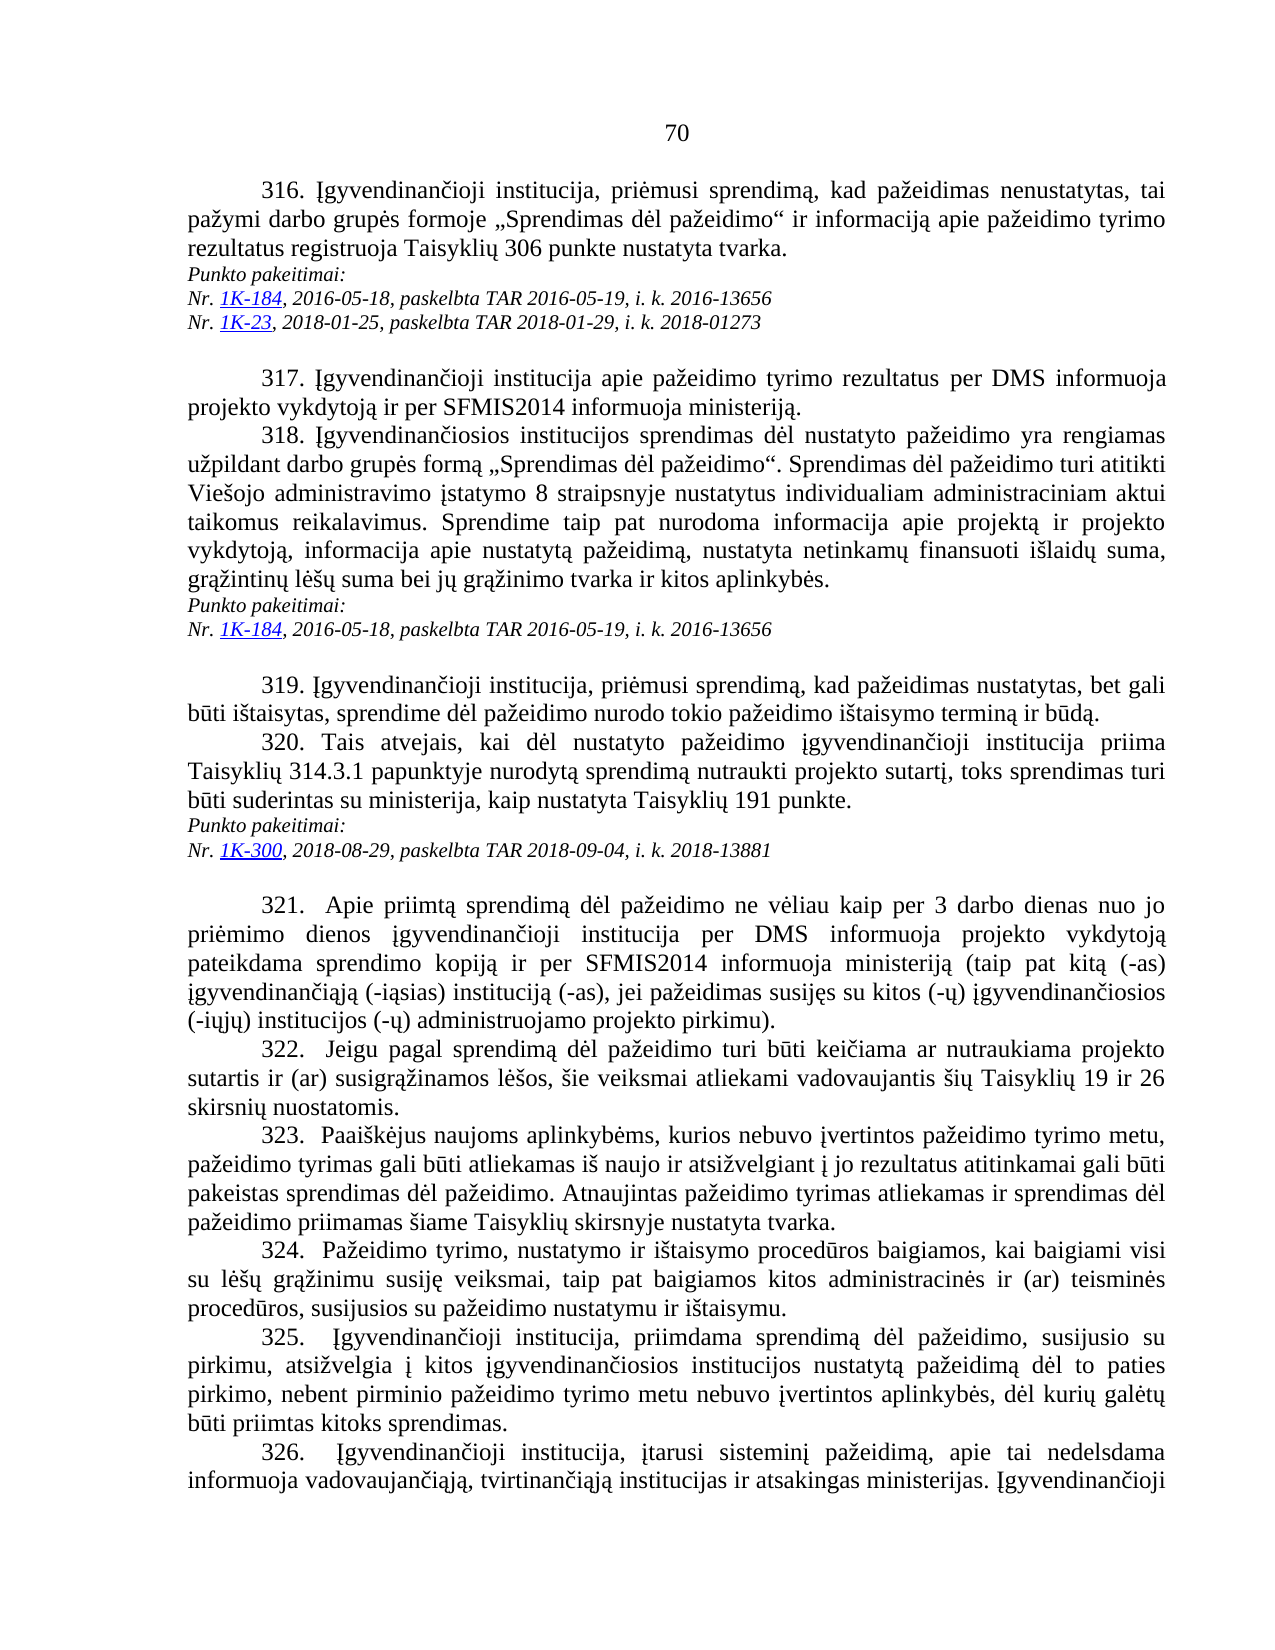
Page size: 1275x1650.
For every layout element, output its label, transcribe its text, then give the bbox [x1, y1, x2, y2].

text 324. Pažeidimo tyrimo, nustatymo ir ištaisymo procedūros baigiamos, kai baigiami visi su lėšų grąžinimu susiję veiksmai, taip pat baigiamos kitos administracinės ir (ar) teisminės procedūros, susijusios su pažeidimo nustatymu ir ištaisymu. [187, 1235, 1167, 1322]
text 320. Tais atvejais, kai dėl nustatyto pažeidimo įgyvendinančioji institucija priima Taisyklių 314.3.1 papunktyje nurodytą sprendimą nutraukti projekto sutartį, toks sprendimas turi būti suderintas su ministerija, kaip nustatyta Taisyklių 191 punkte. [187, 727, 1167, 813]
text Nr. 1K-300, 2018-08-29, paskelbta TAR 2018-09-04, i. k. 2018-13881 [187, 837, 1167, 862]
text Nr. 1K-184, 2016-05-18, paskelbta TAR 2016-05-19, i. k. 2016-13656 [187, 286, 1167, 310]
text 317. Įgyvendinančioji institucija apie pažeidimo tyrimo rezultatus per DMS informuoja projekto vykdytoją ir per SFMIS2014 informuoja ministeriją. [187, 363, 1167, 420]
text 326. Įgyvendinančioji institucija, įtarusi sisteminį pažeidimą, apie tai nedelsdama informuoja vadovaujančiąją, tvirtinančiąją institucijas ir atsakingas ministerijas. Įgyvendinančioji [187, 1437, 1167, 1494]
text Nr. 1K-23, 2018-01-25, paskelbta TAR 2018-01-29, i. k. 2018-01273 [187, 310, 1167, 334]
text Punkto pakeitimai: [187, 593, 1167, 617]
text 319. Įgyvendinančioji institucija, priėmusi sprendimą, kad pažeidimas nustatytas, bet gali būti ištaisytas, sprendime dėl pažeidimo nurodo tokio pažeidimo ištaisymo terminą ir būdą. [187, 670, 1167, 727]
text Punkto pakeitimai: [187, 262, 1167, 286]
text 325. Įgyvendinančioji institucija, priimdama sprendimą dėl pažeidimo, susijusio su pirkimu, atsižvelgia į kitos įgyvendinančiosios institucijos nustatytą pažeidimą dėl to paties pirkimo, nebent pirminio pažeidimo tyrimo metu nebuvo įvertintos aplinkybės, dėl kurių galėtų būti priimtas kitoks sprendimas. [187, 1322, 1167, 1437]
text 316. Įgyvendinančioji institucija, priėmusi sprendimą, kad pažeidimas nenustatytas, tai pažymi darbo grupės formoje „Sprendimas dėl pažeidimo“ ir informaciją apie pažeidimo tyrimo rezultatus registruoja Taisyklių 306 punkte nustatyta tvarka. [187, 176, 1167, 262]
text Nr. 1K-184, 2016-05-18, paskelbta TAR 2016-05-19, i. k. 2016-13656 [187, 617, 1167, 641]
text 318. Įgyvendinančiosios institucijos sprendimas dėl nustatyto pažeidimo yra rengiamas užpildant darbo grupės formą „Sprendimas dėl pažeidimo“. Sprendimas dėl pažeidimo turi atitikti Viešojo administravimo įstatymo 8 straipsnyje nustatytus individualiam administraciniam aktui taikomus reikalavimus. Sprendime taip pat nurodoma informacija apie projektą ir projekto vykdytoją, informacija apie nustatytą pažeidimą, nustatyta netinkamų finansuoti išlaidų suma, grąžintinų lėšų suma bei jų grąžinimo tvarka ir kitos aplinkybės. [187, 420, 1167, 593]
text 322. Jeigu pagal sprendimą dėl pažeidimo turi būti keičiama ar nutraukiama projekto sutartis ir (ar) susigrąžinamos lėšos, šie veiksmai atliekami vadovaujantis šių Taisyklių 19 ir 26 skirsnių nuostatomis. [187, 1034, 1167, 1120]
text 321. Apie priimtą sprendimą dėl pažeidimo ne vėliau kaip per 3 darbo dienas nuo jo priėmimo dienos įgyvendinančioji institucija per DMS informuoja projekto vykdytoją pateikdama sprendimo kopiją ir per SFMIS2014 informuoja ministeriją (taip pat kitą (-as) įgyvendinančiąją (-iąsias) instituciją (-as), jei pažeidimas susijęs su kitos (-ų) įgyvendinančiosios (-iųjų) institucijos (-ų) administruojamo projekto pirkimu). [187, 890, 1167, 1034]
text 323. Paaiškėjus naujoms aplinkybėms, kurios nebuvo įvertintos pažeidimo tyrimo metu, pažeidimo tyrimas gali būti atliekamas iš naujo ir atsižvelgiant į jo rezultatus atitinkamai gali būti pakeistas sprendimas dėl pažeidimo. Atnaujintas pažeidimo tyrimas atliekamas ir sprendimas dėl pažeidimo priimamas šiame Taisyklių skirsnyje nustatyta tvarka. [187, 1120, 1167, 1235]
text Punkto pakeitimai: [187, 813, 1167, 837]
